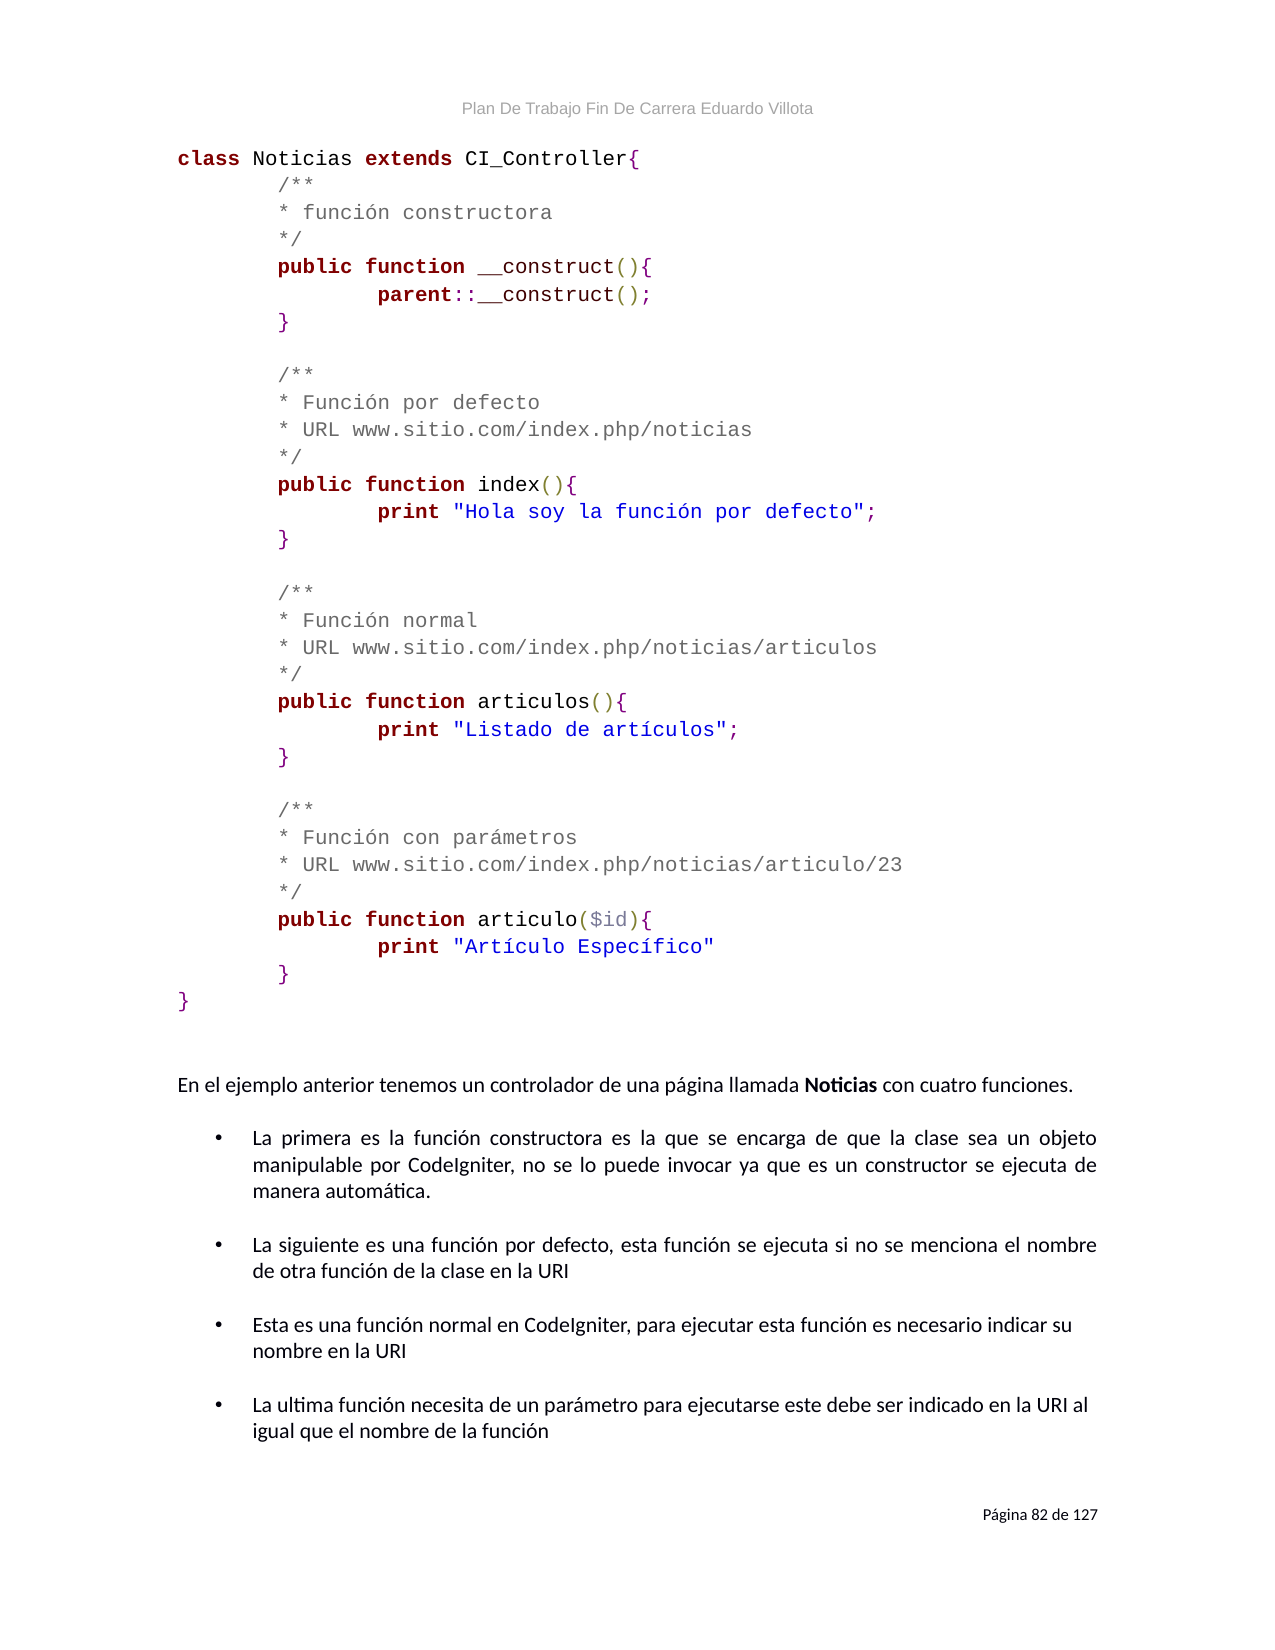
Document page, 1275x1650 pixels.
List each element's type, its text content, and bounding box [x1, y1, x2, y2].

text */ [177, 447, 1098, 470]
text /** [177, 365, 1098, 389]
text */ [177, 229, 1098, 253]
text public function articulo($id){ [177, 909, 1098, 932]
text print "Listado de artículos"; [177, 718, 1098, 742]
text */ [177, 882, 1098, 905]
text public function index(){ [177, 474, 1098, 497]
text } [177, 990, 1098, 1014]
text } [177, 963, 1098, 987]
text print "Artículo Específico" [177, 936, 1098, 960]
text /** [177, 175, 1098, 198]
text * Función normal [177, 610, 1098, 633]
text */ [177, 664, 1098, 688]
text En el ejemplo anterior tenemos un controlador de una página llamada Noticias con cuatro funciones. [177, 1071, 1098, 1097]
text * URL www.sitio.com/index.php/noticias/articulos [177, 637, 1098, 661]
text parent::__construct(); [177, 283, 1098, 307]
text * URL www.sitio.com/index.php/noticias [177, 419, 1098, 443]
text } [177, 746, 1098, 769]
text public function __construct(){ [177, 256, 1098, 280]
text /** [177, 800, 1098, 824]
text * función constructora [177, 202, 1098, 226]
list Esta es una función normal en CodeIgniter, para ejecutar esta función es necesario indicar su nombre en la URI [215, 1311, 1098, 1364]
text } [177, 528, 1098, 552]
text /** [177, 583, 1098, 606]
text * URL www.sitio.com/index.php/noticias/articulo/23 [177, 854, 1098, 878]
text class Noticias extends CI_Controller{ [177, 148, 1098, 171]
text * Función por defecto [177, 392, 1098, 416]
list La primera es la función constructora es la que se encarga de que la clase sea un objeto manipulable por CodeIgniter, no se lo puede invocar ya que es un constructor se ejecuta de manera automática. [215, 1124, 1098, 1204]
list La siguiente es una función por defecto, esta función se ejecuta si no se menciona el nombre de otra función de la clase en la URI [215, 1231, 1098, 1284]
text } [177, 311, 1098, 334]
text print "Hola soy la función por defecto"; [177, 501, 1098, 525]
list La ultima función necesita de un parámetro para ejecutarse este debe ser indicado en la URI al igual que el nombre de la función [215, 1391, 1098, 1444]
text * Función con parámetros [177, 827, 1098, 851]
text public function articulos(){ [177, 691, 1098, 715]
